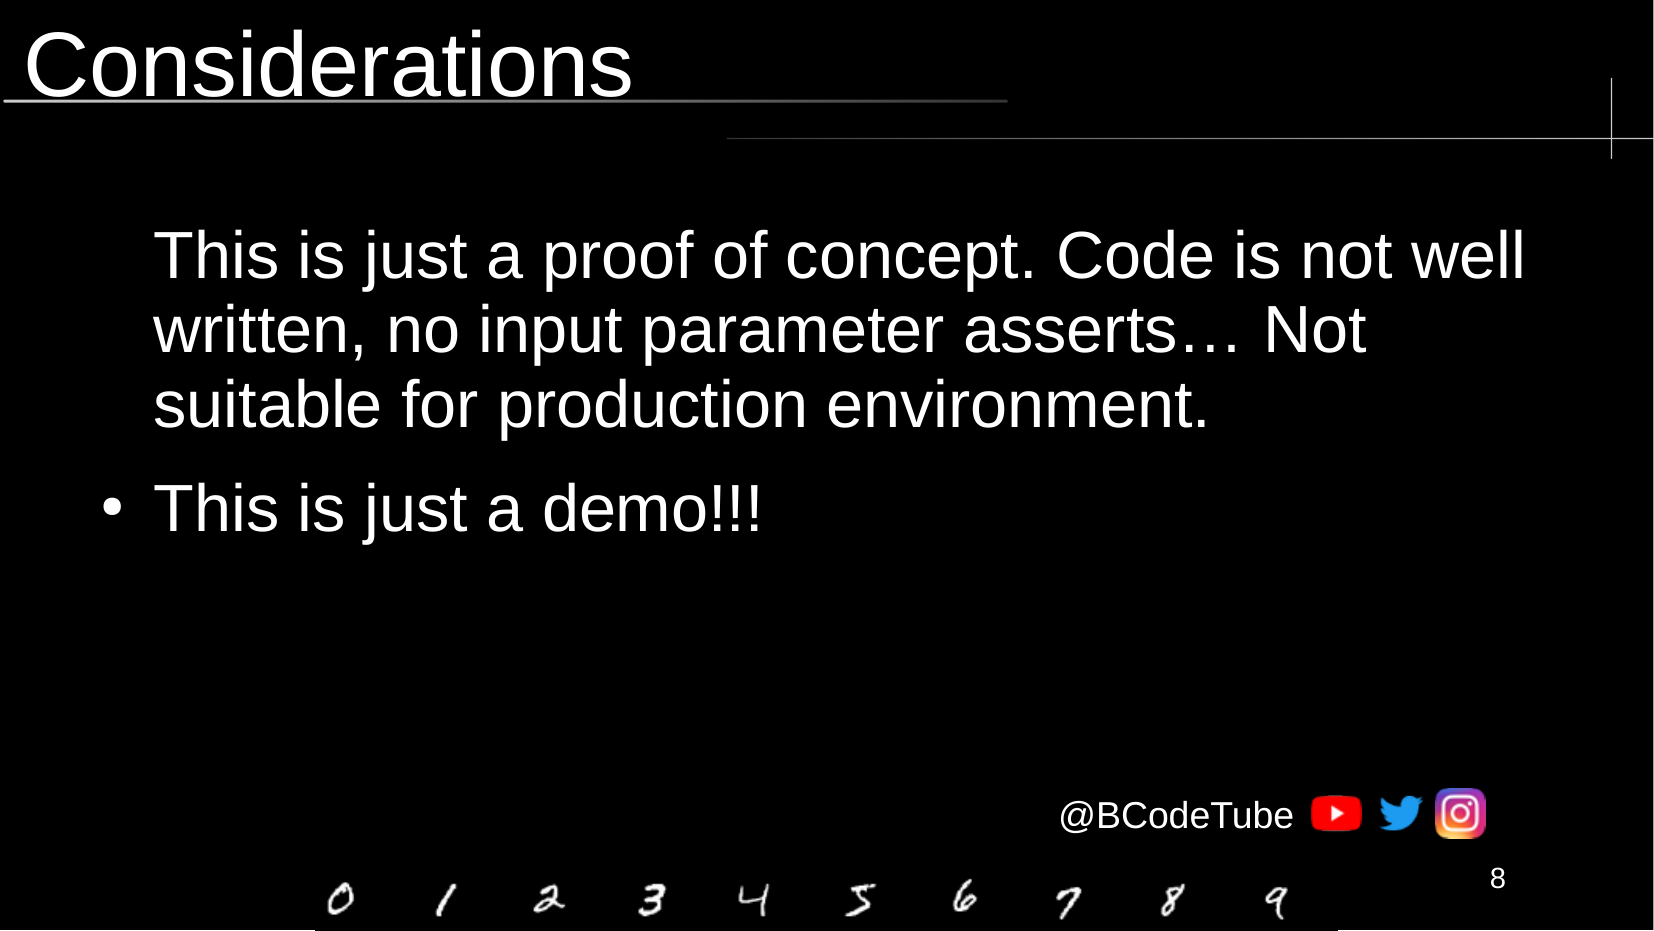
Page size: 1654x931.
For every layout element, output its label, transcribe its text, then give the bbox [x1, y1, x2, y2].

picture [1435, 788, 1486, 839]
picture [1311, 788, 1362, 839]
picture [315, 873, 1338, 931]
title Considerations [23, 11, 1589, 119]
picture [1376, 788, 1427, 839]
list This is just a proof of concept. Code is not well written, no input parameter asserts… Not suitable for production environment. This is just a demo!!! [82, 217, 1571, 758]
